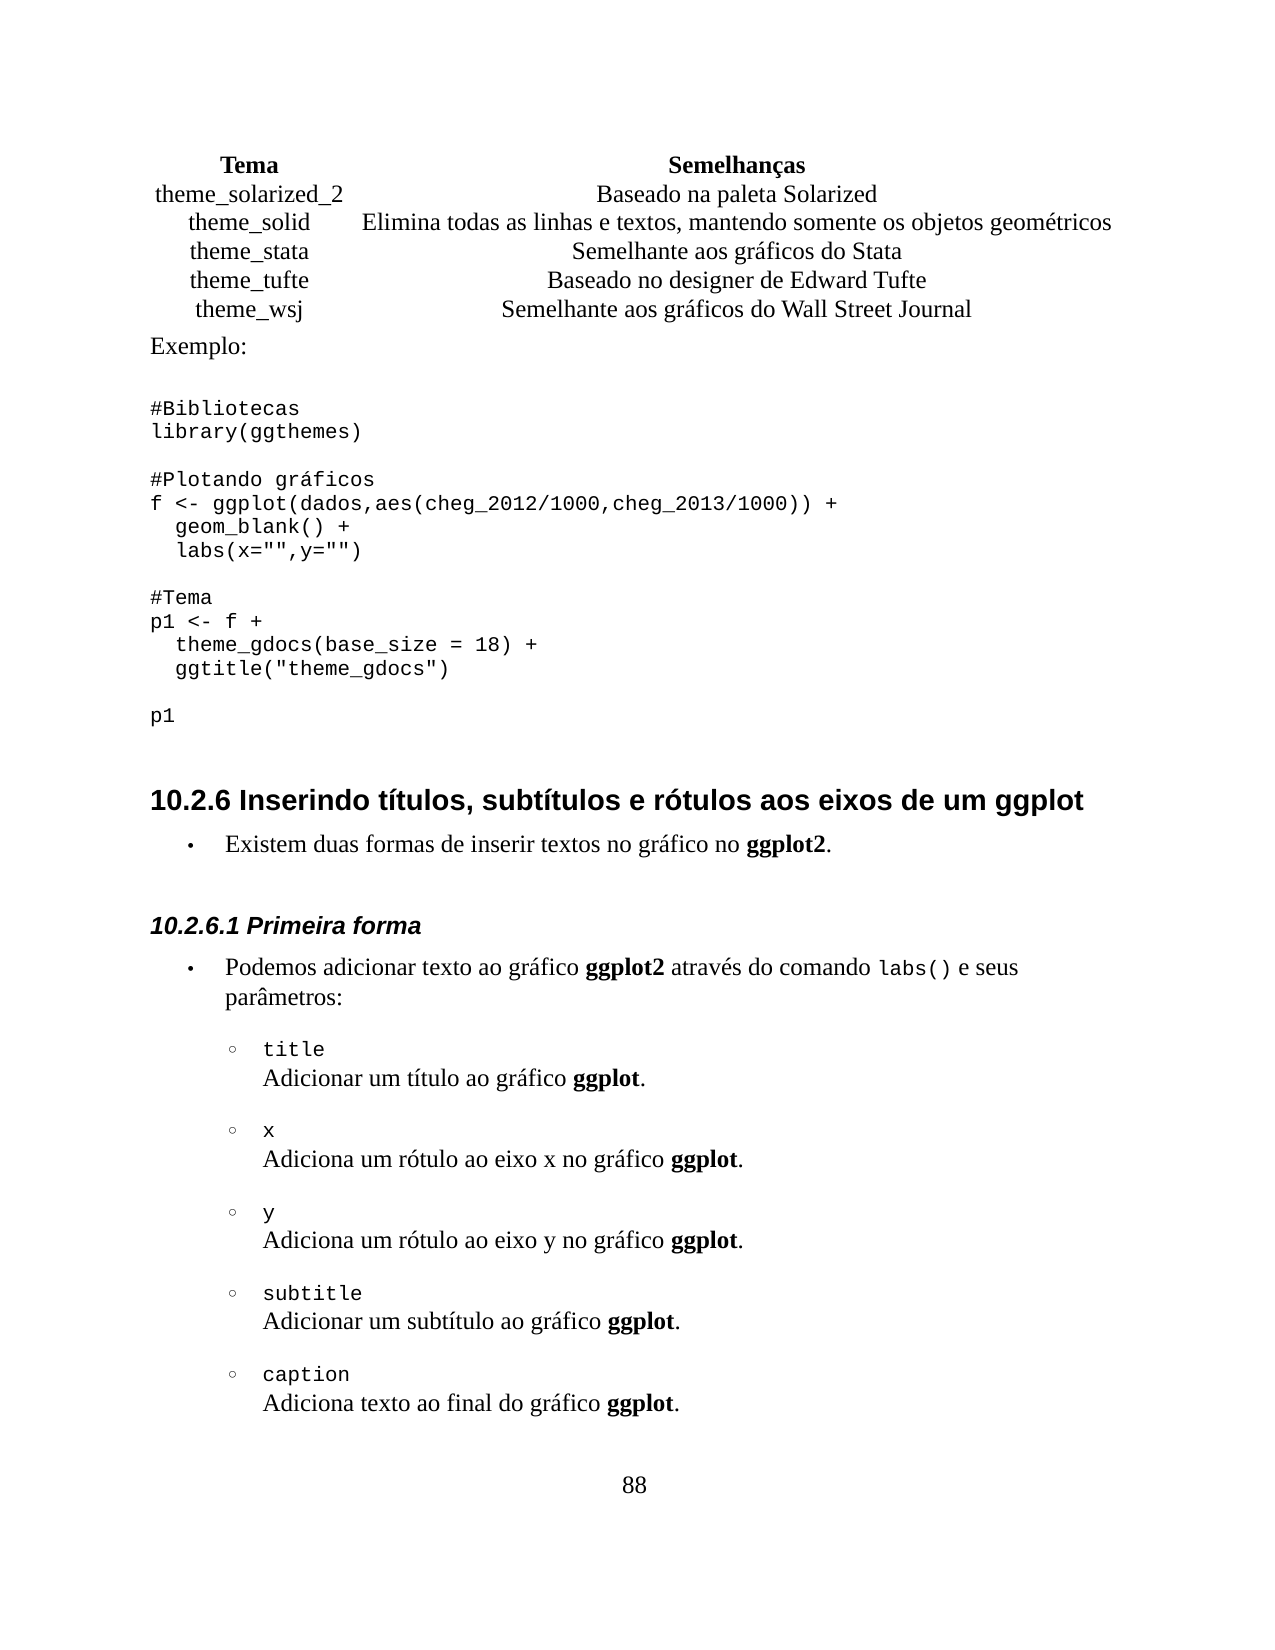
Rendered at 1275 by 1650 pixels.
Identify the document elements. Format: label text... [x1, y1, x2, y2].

subtitle 10.2.6 Inserindo títulos, subtítulos e rótulos aos eixos de um ggplot [150, 783, 1125, 816]
table_cell theme_solarized_2 [150, 179, 348, 207]
text library(ggthemes) [150, 422, 1125, 445]
list title Adicionar um título ao gráfico ggplot. [225, 1039, 1125, 1121]
table_cell Semelhante aos gráficos do Wall Street Journal [349, 294, 1125, 322]
list subtitle Adicionar um subtítulo ao gráfico ggplot. [225, 1283, 1125, 1364]
table_cell Elimina todas as linhas e textos, mantendo somente os objetos geométricos [349, 208, 1125, 236]
list y Adiciona um rótulo ao eixo y no gráfico ggplot. [225, 1202, 1125, 1283]
text #Bibliotecas [150, 398, 1125, 422]
list Podemos adicionar texto ao gráfico ggplot2 através do comando labs() e seus parâmetros: [187, 952, 1125, 1039]
list x Adiciona um rótulo ao eixo x no gráfico ggplot. [225, 1121, 1125, 1202]
text ggtitle("theme_gdocs") [150, 658, 1125, 682]
text #Tema [150, 587, 1125, 611]
text labs(x="",y="") [150, 540, 1125, 563]
text p1 <- f + [150, 611, 1125, 634]
table_cell Baseado no designer de Edward Tufte [349, 265, 1125, 294]
text geom_blank() + [150, 516, 1125, 540]
table_cell theme_solid [150, 208, 348, 236]
text f <- ggplot(dados,aes(cheg_2012/1000,cheg_2013/1000)) + [150, 492, 1125, 516]
table_header Tema [150, 150, 348, 179]
text Exemplo: [150, 331, 1125, 389]
table_cell theme_stata [150, 236, 348, 265]
text theme_gdocs(base_size = 18) + [150, 634, 1125, 658]
table_cell Semelhante aos gráficos do Stata [349, 236, 1125, 265]
list Existem duas formas de inserir textos no gráfico no ggplot2. [187, 829, 1125, 886]
table_header Semelhanças [349, 150, 1125, 179]
text p1 [150, 705, 1125, 729]
table_cell theme_wsj [150, 294, 348, 322]
subtitle 10.2.6.1 Primeira forma [150, 911, 1125, 940]
text #Plotando gráficos [150, 469, 1125, 492]
list caption Adiciona texto ao final do gráfico ggplot. [225, 1364, 1125, 1416]
table_cell Baseado na paleta Solarized [349, 179, 1125, 207]
table_cell theme_tufte [150, 265, 348, 294]
